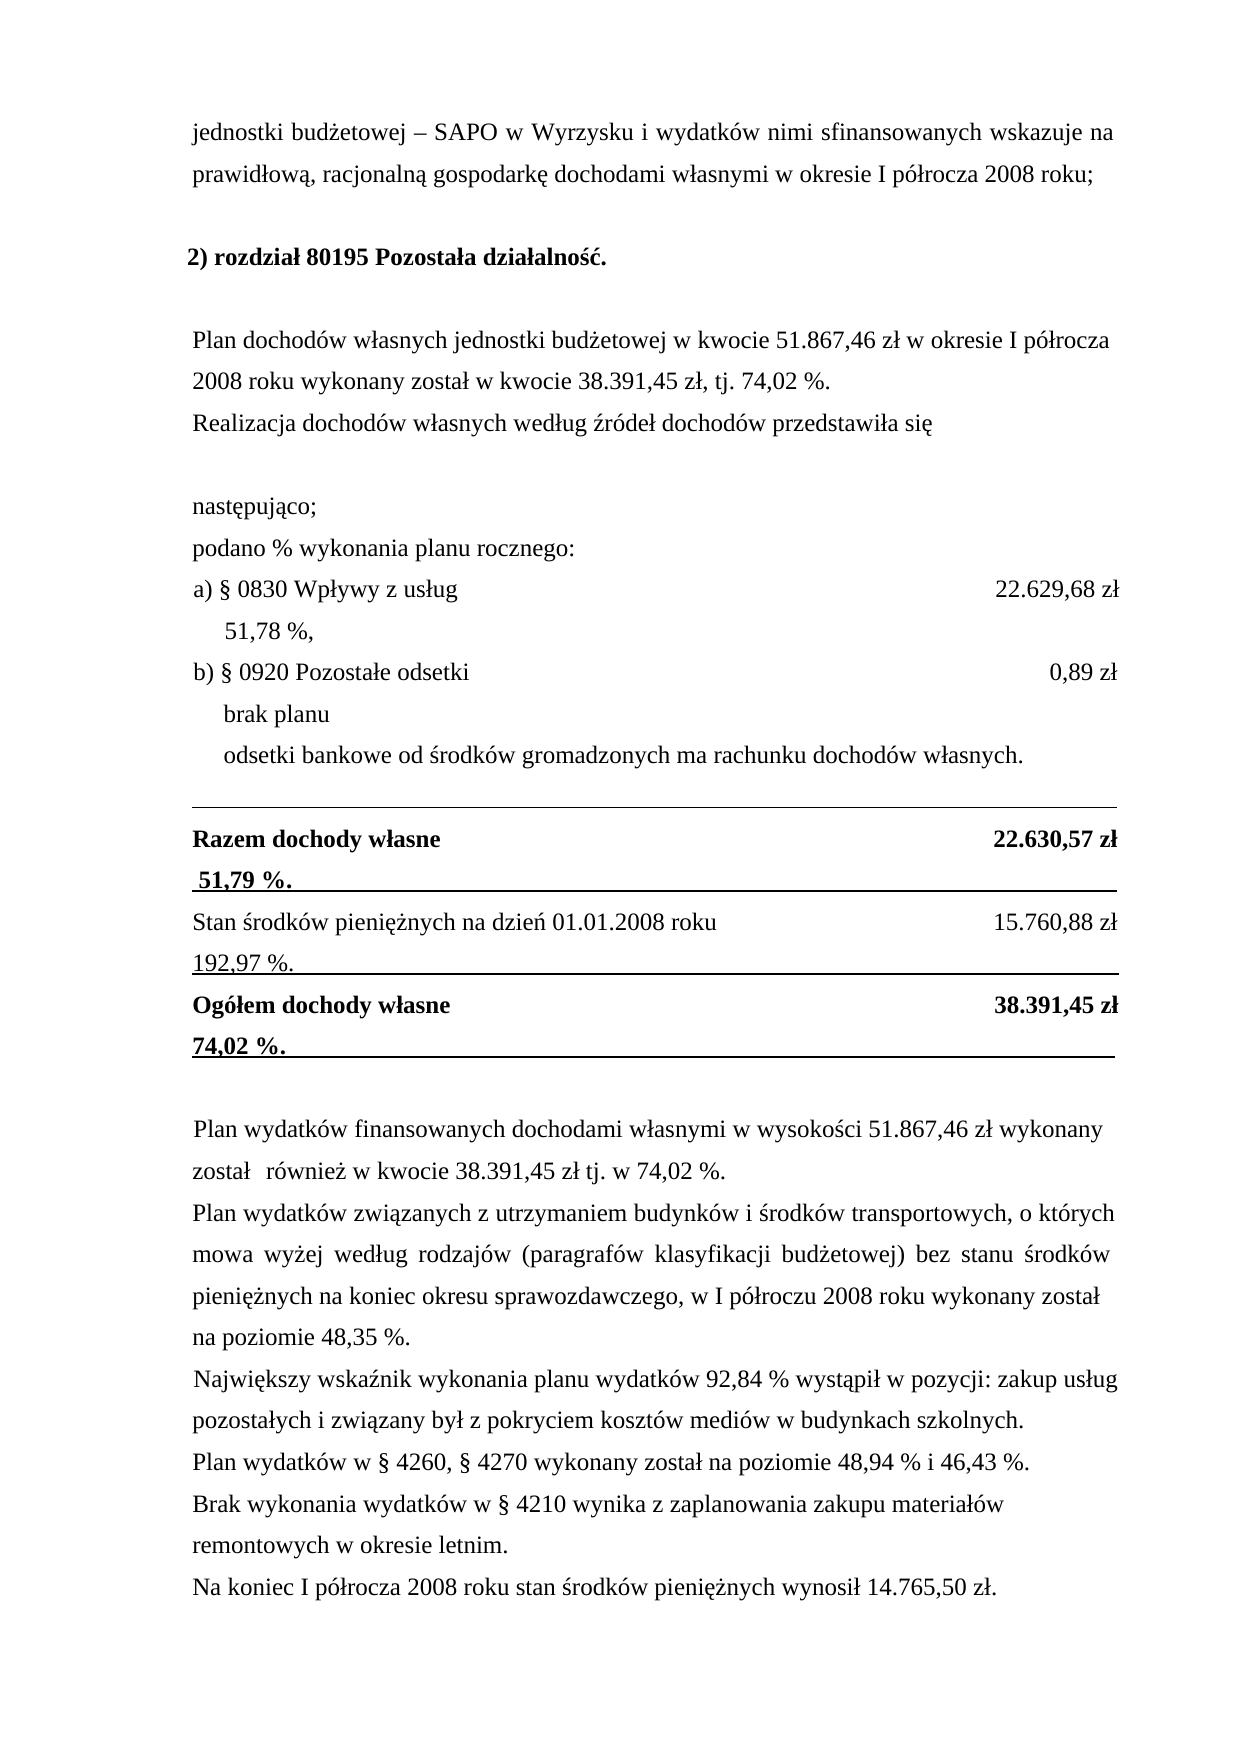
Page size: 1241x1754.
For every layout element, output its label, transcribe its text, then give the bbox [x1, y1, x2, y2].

text 74,02 %. [118, 1032, 1122, 1060]
text Realizacja dochodów własnych według źródeł dochodów przedstawiła się [118, 409, 1122, 437]
text Plan wydatków w § 4260, § 4270 wykonany został na poziomie 48,94 % i 46,43 %. [118, 1448, 1122, 1476]
text Największy wskaźnik wykonania planu wydatków 92,84 % wystąpił w pozycji: zakup usług [118, 1365, 1122, 1393]
text 2) rozdział 80195 Pozostała działalność. [118, 243, 1122, 271]
text pozostałych i związany był z pokryciem kosztów mediów w budynkach szkolnych. [118, 1407, 1122, 1434]
text a) § 0830 Wpływy z usług 22.629,68 zł [118, 575, 1122, 603]
text Razem dochody własne 22.630,57 zł [118, 825, 1122, 852]
text następująco; [118, 492, 1122, 520]
text Ogółem dochody własne 38.391,45 zł [118, 991, 1122, 1019]
text Stan środków pieniężnych na dzień 01.01.2008 roku 15.760,88 zł [118, 908, 1122, 936]
text brak planu [118, 700, 1122, 728]
text 192,97 %. [118, 949, 1122, 977]
text remontowych w okresie letnim. [118, 1531, 1122, 1559]
text odsetki bankowe od środków gromadzonych ma rachunku dochodów własnych. [118, 742, 1122, 769]
text Brak wykonania wydatków w § 4210 wynika z zaplanowania zakupu materiałów [118, 1490, 1122, 1517]
text Plan dochodów własnych jednostki budżetowej w kwocie 51.867,46 zł w okresie I półrocza [118, 326, 1122, 354]
text Plan wydatków związanych z utrzymaniem budynków i środków transportowych, o których mowa wyżej według rodzajów (paragrafów klasyfikacji budżetowej) bez stanu środków pieniężnych na koniec okresu sprawozdawczego, w I półroczu 2008 roku wykonany został [118, 1199, 1122, 1309]
text 51,79 %. [118, 866, 1122, 894]
text jednostki budżetowej – SAPO w Wyrzysku i wydatków nimi sfinansowanych wskazuje na prawidłową, racjonalną gospodarkę dochodami własnymi w okresie I półrocza 2008 roku; [118, 118, 1122, 187]
text podano % wykonania planu rocznego: [118, 534, 1122, 561]
text został również w kwocie 38.391,45 zł tj. w 74,02 %. [118, 1157, 1122, 1185]
text b) § 0920 Pozostałe odsetki 0,89 zł [118, 658, 1122, 686]
text 2008 roku wykonany został w kwocie 38.391,45 zł, tj. 74,02 %. [118, 367, 1122, 395]
text na poziomie 48,35 %. [118, 1323, 1122, 1351]
text Plan wydatków finansowanych dochodami własnymi w wysokości 51.867,46 zł wykonany [118, 1116, 1122, 1143]
text 51,78 %, [118, 617, 1122, 644]
text Na koniec I półrocza 2008 roku stan środków pieniężnych wynosił 14.765,50 zł. [118, 1573, 1122, 1601]
